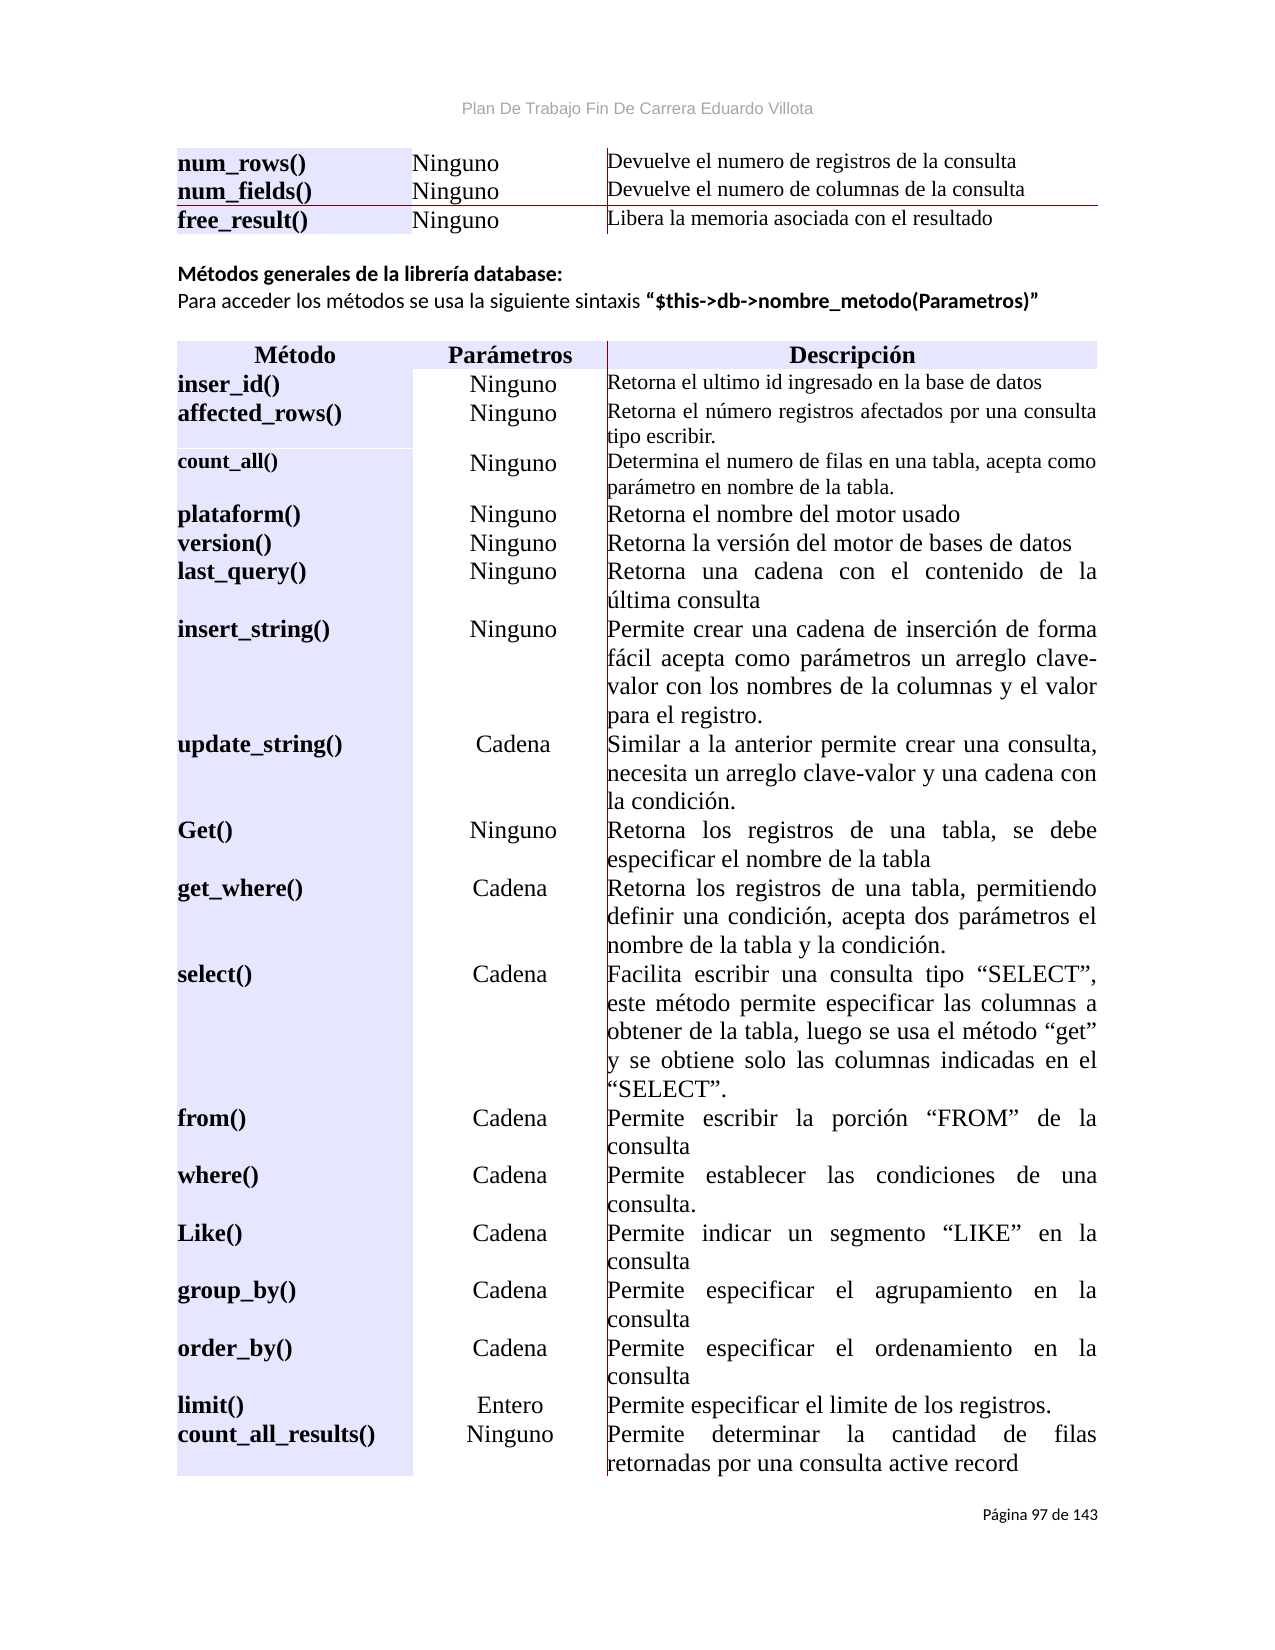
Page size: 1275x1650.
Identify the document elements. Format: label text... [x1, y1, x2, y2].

table_cell group_by() [177, 1275, 413, 1333]
table_cell Ninguno [413, 815, 607, 873]
table_cell Permite establecer las condiciones de una consulta. [608, 1160, 1097, 1218]
table_cell Cadena [413, 729, 607, 815]
table_cell Ninguno [413, 528, 607, 556]
table_cell Retorna el nombre del motor usado [608, 499, 1097, 528]
table_cell Like() [177, 1218, 413, 1275]
table_cell Determina el numero de filas en una tabla, acepta como parámetro en nombre de la tabla. [608, 449, 1097, 499]
table_cell Entero [413, 1390, 607, 1419]
table_cell Ninguno [413, 1419, 607, 1476]
table_cell Retorna el número registros afectados por una consulta tipo escribir. [608, 398, 1097, 448]
table_cell Permite especificar el ordenamiento en la consulta [608, 1333, 1097, 1390]
table_cell Cadena [413, 1275, 607, 1333]
table_cell Cadena [413, 873, 607, 959]
table_cell Devuelve el numero de registros de la consulta [608, 148, 1097, 176]
table_cell plataform() [177, 499, 413, 528]
table_cell order_by() [177, 1333, 413, 1390]
table_cell Ninguno [413, 556, 607, 614]
table_cell Permite escribir la porción “FROM” de la consulta [608, 1103, 1097, 1160]
table_cell limit() [177, 1390, 413, 1419]
text Para acceder los métodos se usa la siguiente sintaxis “$this->db->nombre_metodo(Parametros)” [177, 287, 1098, 314]
table_cell free_result() [177, 206, 412, 234]
table_cell insert_string() [177, 614, 413, 729]
table_cell count_all_results() [177, 1419, 413, 1476]
table_cell where() [177, 1160, 413, 1218]
table_cell Similar a la anterior permite crear una consulta, necesita un arreglo clave-valor y una cadena con la condición. [608, 729, 1097, 815]
table_cell Facilita escribir una consulta tipo “SELECT”, este método permite especificar las columnas a obtener de la tabla, luego se usa el método “get” y se obtiene solo las columnas indicadas en el “SELECT”. [608, 959, 1097, 1103]
text Métodos generales de la librería database: [177, 261, 1098, 287]
table_cell num_rows() [177, 148, 412, 176]
table_cell Retorna la versión del motor de bases de datos [608, 528, 1097, 556]
table_cell Permite determinar la cantidad de filas retornadas por una consulta active record [608, 1419, 1097, 1476]
table_cell Permite indicar un segmento “LIKE” en la consulta [608, 1218, 1097, 1275]
table_cell Get() [177, 815, 413, 873]
table_cell get_where() [177, 873, 413, 959]
table_cell Ninguno [412, 148, 607, 176]
table_cell Permite especificar el agrupamiento en la consulta [608, 1275, 1097, 1333]
table_cell Cadena [413, 1218, 607, 1275]
table_cell Libera la memoria asociada con el resultado [608, 206, 1097, 234]
table_cell select() [177, 959, 413, 1103]
table_cell Retorna el ultimo id ingresado en la base de datos [608, 369, 1097, 398]
table_cell Ninguno [412, 176, 607, 205]
table_cell Cadena [413, 1103, 607, 1160]
table_cell Ninguno [413, 398, 607, 448]
table_cell affected_rows() [177, 398, 413, 448]
table_header Parámetros [413, 341, 607, 369]
table_cell Retorna los registros de una tabla, se debe especificar el nombre de la tabla [608, 815, 1097, 873]
table_cell Devuelve el numero de columnas de la consulta [608, 176, 1097, 205]
table_cell count_all() [177, 449, 413, 499]
table_cell Retorna una cadena con el contenido de la última consulta [608, 556, 1097, 614]
table_cell last_query() [177, 556, 413, 614]
table_cell inser_id() [177, 369, 413, 398]
table_header Método [177, 341, 413, 369]
table_cell Retorna los registros de una tabla, permitiendo definir una condición, acepta dos parámetros el nombre de la tabla y la condición. [608, 873, 1097, 959]
table_header Descripción [608, 341, 1097, 369]
table_cell Ninguno [413, 369, 607, 398]
table_cell from() [177, 1103, 413, 1160]
table_cell Ninguno [412, 206, 607, 234]
table_cell Permite crear una cadena de inserción de forma fácil acepta como parámetros un arreglo clave-valor con los nombres de la columnas y el valor para el registro. [608, 614, 1097, 729]
table_cell version() [177, 528, 413, 556]
table_cell Ninguno [413, 614, 607, 729]
table_cell Cadena [413, 1333, 607, 1390]
table_cell update_string() [177, 729, 413, 815]
table_cell Permite especificar el limite de los registros. [608, 1390, 1097, 1419]
table_cell Ninguno [413, 499, 607, 528]
table_cell Ninguno [413, 449, 607, 499]
table_cell Cadena [413, 959, 607, 1103]
table_cell Cadena [413, 1160, 607, 1218]
table_cell num_fields() [177, 176, 412, 205]
